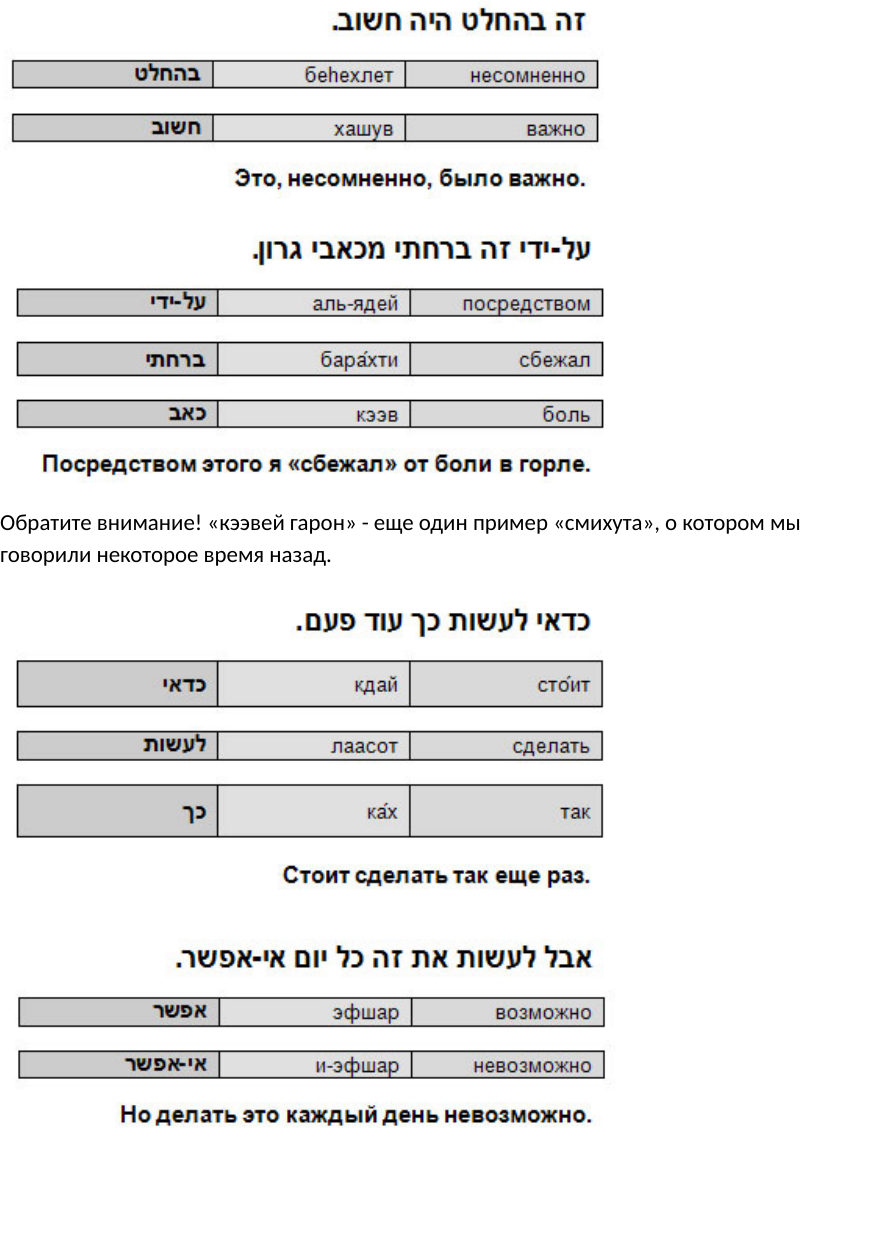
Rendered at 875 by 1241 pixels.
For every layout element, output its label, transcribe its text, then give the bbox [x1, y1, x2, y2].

picture [3, 0, 608, 199]
picture [3, 601, 611, 899]
picture [3, 223, 613, 483]
picture [3, 927, 616, 1140]
text Обратите внимание! «кээвей гарон» - еще один пример «смихута», о котором мы говорили некоторое время назад. [0, 508, 874, 568]
